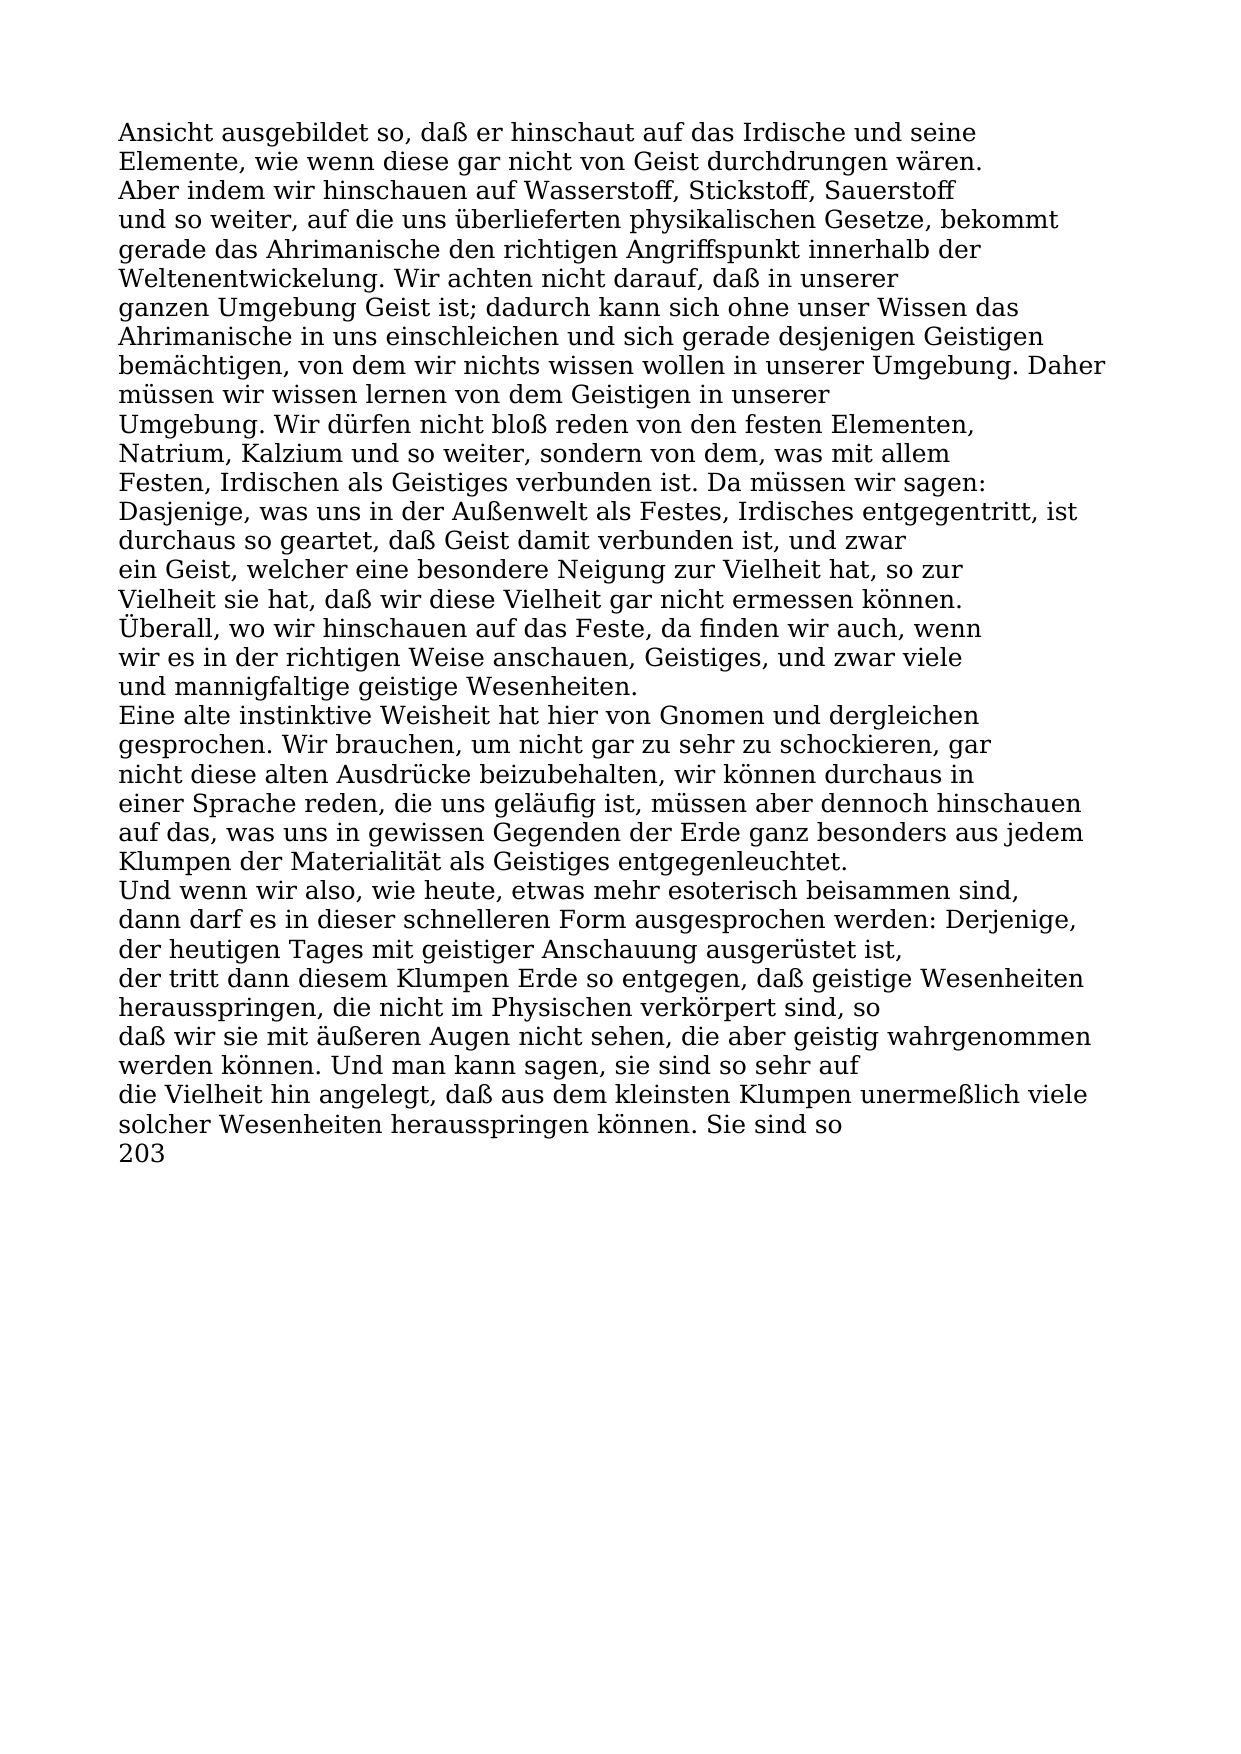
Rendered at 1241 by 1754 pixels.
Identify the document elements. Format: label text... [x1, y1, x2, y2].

text der tritt dann diesem Klumpen Erde so entgegen, daß geistige Wesenheiten herausspringen, die nicht im Physischen verkörpert sind, so [118, 964, 1122, 1022]
text und mannigfaltige geistige Wesenheiten. [118, 672, 1122, 701]
text Umgebung. Wir dürfen nicht bloß reden von den festen Elementen, [118, 410, 1122, 439]
text daß wir sie mit äußeren Augen nicht sehen, die aber geistig wahrgenommen werden können. Und man kann sagen, sie sind so sehr auf [118, 1022, 1122, 1081]
text ganzen Umgebung Geist ist; dadurch kann sich ohne unser Wissen das [118, 293, 1122, 322]
text Und wenn wir also, wie heute, etwas mehr esoterisch beisammen sind, [118, 876, 1122, 906]
text einer Sprache reden, die uns geläufig ist, müssen aber dennoch hinschauen auf das, was uns in gewissen Gegenden der Erde ganz besonders aus jedem Klumpen der Materialität als Geistiges entgegenleuchtet. [118, 789, 1122, 876]
text Festen, Irdischen als Geistiges verbunden ist. Da müssen wir sagen: [118, 468, 1122, 497]
text gesprochen. Wir brauchen, um nicht gar zu sehr zu schockieren, gar [118, 731, 1122, 760]
text die Vielheit hin angelegt, daß aus dem kleinsten Klumpen unermeßlich viele solcher Wesenheiten herausspringen können. Sie sind so [118, 1081, 1122, 1139]
text Überall, wo wir hinschauen auf das Feste, da finden wir auch, wenn [118, 614, 1122, 643]
text ein Geist, welcher eine besondere Neigung zur Vielheit hat, so zur [118, 556, 1122, 585]
text 203 [118, 1139, 1122, 1168]
text Ahrimanische in uns einschleichen und sich gerade desjenigen Geistigen bemächtigen, von dem wir nichts wissen wollen in unserer Umgebung. Daher müssen wir wissen lernen von dem Geistigen in unserer [118, 322, 1122, 410]
text Natrium, Kalzium und so weiter, sondern von dem, was mit allem [118, 439, 1122, 468]
text Ansicht ausgebildet so, daß er hinschaut auf das Irdische und seine [118, 118, 1122, 147]
text dann darf es in dieser schnelleren Form ausgesprochen werden: Derjenige, der heutigen Tages mit geistiger Anschauung ausgerüstet ist, [118, 906, 1122, 964]
text und so weiter, auf die uns überlieferten physikalischen Gesetze, bekommt gerade das Ahrimanische den richtigen Angriffspunkt innerhalb der Weltenentwickelung. Wir achten nicht darauf, daß in unserer [118, 206, 1122, 293]
text Vielheit sie hat, daß wir diese Vielheit gar nicht ermessen können. [118, 585, 1122, 614]
text Dasjenige, was uns in der Außenwelt als Festes, Irdisches entgegentritt, ist durchaus so geartet, daß Geist damit verbunden ist, und zwar [118, 497, 1122, 556]
text Aber indem wir hinschauen auf Wasserstoff, Stickstoff, Sauerstoff [118, 176, 1122, 206]
text nicht diese alten Ausdrücke beizubehalten, wir können durchaus in [118, 760, 1122, 789]
text Elemente, wie wenn diese gar nicht von Geist durchdrungen wären. [118, 147, 1122, 176]
text wir es in der richtigen Weise anschauen, Geistiges, und zwar viele [118, 643, 1122, 672]
text Eine alte instinktive Weisheit hat hier von Gnomen und dergleichen [118, 701, 1122, 731]
